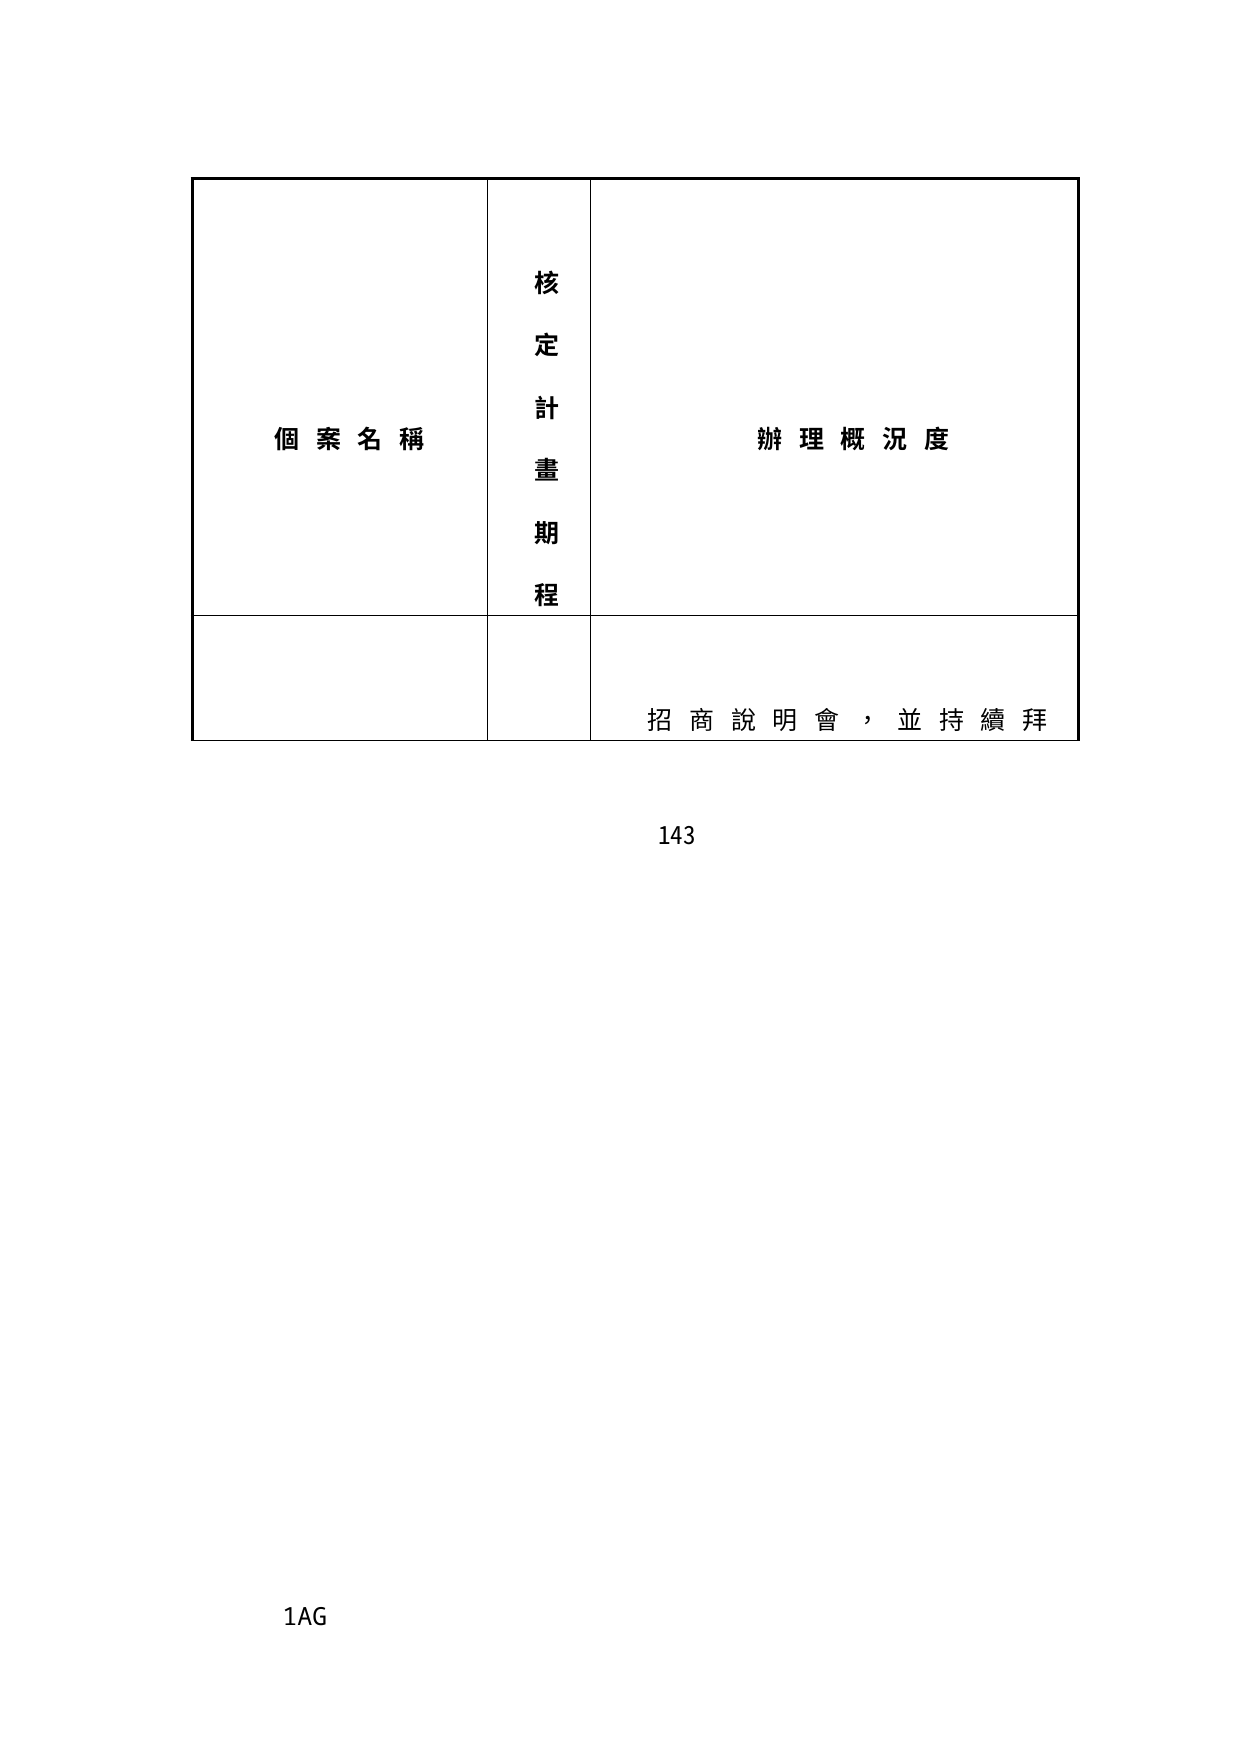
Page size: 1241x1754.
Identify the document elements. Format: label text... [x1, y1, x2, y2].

table_cell 招商說明會，並持續拜 [591, 616, 1077, 740]
table_header 個案名稱 [194, 180, 487, 615]
table_header 核定計畫期程 [488, 180, 590, 615]
table_cell [488, 616, 590, 740]
table_cell [194, 616, 487, 740]
table_header 辦理概況度 [591, 180, 1077, 615]
